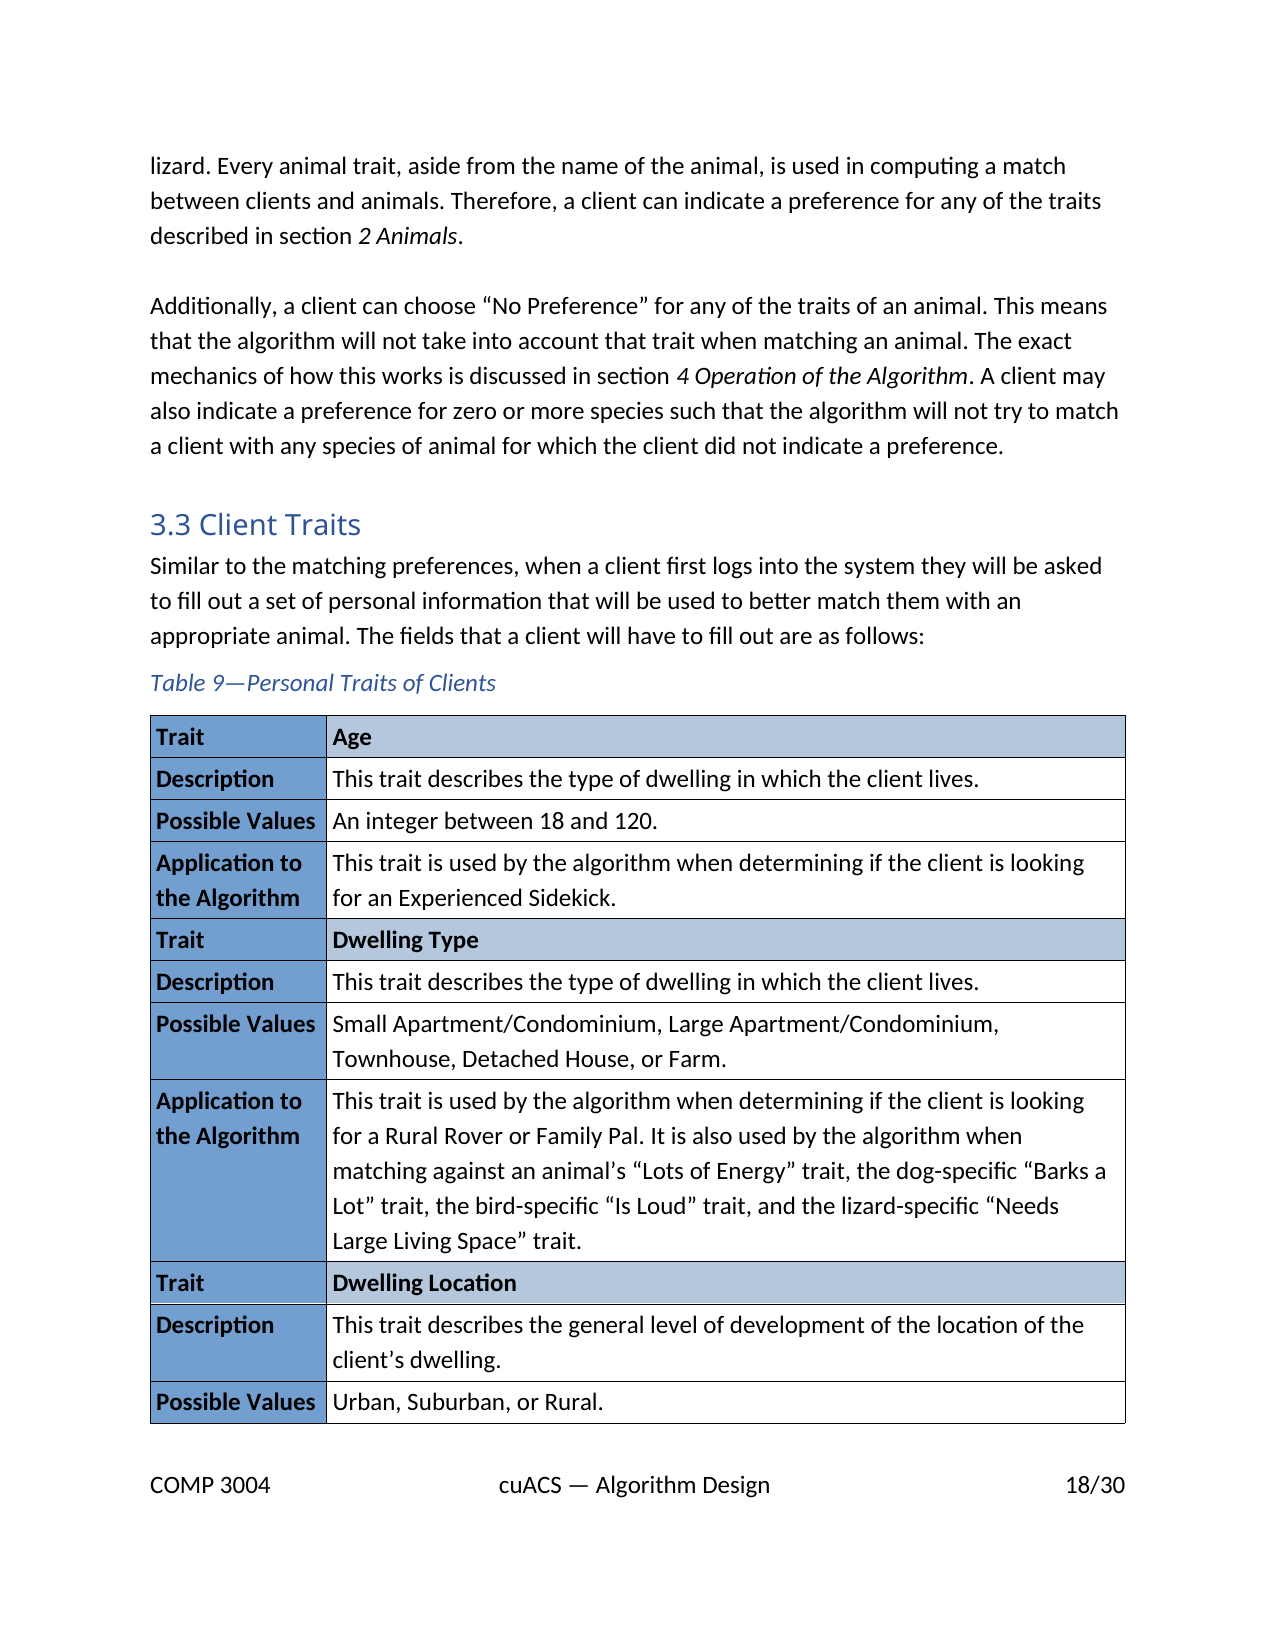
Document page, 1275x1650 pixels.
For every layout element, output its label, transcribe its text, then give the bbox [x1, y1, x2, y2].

table_cell Trait [151, 919, 326, 960]
table_header Age [327, 716, 1125, 757]
table_cell An integer between 18 and 120. [327, 800, 1125, 841]
table_cell Urban, Suburban, or Rural. [327, 1382, 1125, 1423]
table_cell This trait is used by the algorithm when determining if the client is looking for a Rural Rover or Family Pal. It is also used by the algorithm when matching against an animal’s “Lots of Energy” trait, the dog-specific “Barks a Lot” trait, the bird-specific “Is Loud” trait, and the lizard-specific “Needs Large Living Space” trait. [327, 1080, 1125, 1261]
table_cell Possible Values [151, 800, 326, 841]
text lizard. Every animal trait, aside from the name of the animal, is used in computing a match between clients and animals. Therefore, a client can indicate a preference for any of the traits described in section 2 Animals. [150, 150, 1125, 251]
table_cell This trait describes the type of dwelling in which the client lives. [327, 758, 1125, 799]
table_cell This trait is used by the algorithm when determining if the client is looking for an Experienced Sidekick. [327, 842, 1125, 918]
table_cell Application to the Algorithm [151, 842, 326, 918]
text Table 9—Personal Traits of Clients [150, 667, 1125, 698]
table_cell This trait describes the type of dwelling in which the client lives. [327, 961, 1125, 1002]
text Similar to the matching preferences, when a client first logs into the system they will be asked to fill out a set of personal information that will be used to better match them with an appropriate animal. The fields that a client will have to fill out are as follows: [150, 550, 1125, 650]
table_cell Description [151, 1305, 326, 1381]
table_cell Application to the Algorithm [151, 1080, 326, 1261]
table_cell This trait describes the general level of development of the location of the client’s dwelling. [327, 1305, 1125, 1381]
table_cell Trait [151, 1262, 326, 1303]
table_cell Possible Values [151, 1382, 326, 1423]
table_cell Possible Values [151, 1003, 326, 1079]
table_cell Small Apartment/Condominium, Large Apartment/Condominium, Townhouse, Detached House, or Farm. [327, 1003, 1125, 1079]
subtitle 3.3 Client Traits [150, 504, 1125, 544]
table_header Trait [151, 716, 326, 757]
table_cell Dwelling Type [327, 919, 1125, 960]
text Additionally, a client can choose “No Preference” for any of the traits of an animal. This means that the algorithm will not take into account that trait when matching an animal. The exact mechanics of how this works is discussed in section 4 Operation of the Algorithm. A client may also indicate a preference for zero or more species such that the algorithm will not try to match a client with any species of animal for which the client did not indicate a preference. [150, 290, 1125, 461]
table_cell Description [151, 758, 326, 799]
table_cell Dwelling Location [327, 1262, 1125, 1303]
table_cell Description [151, 961, 326, 1002]
